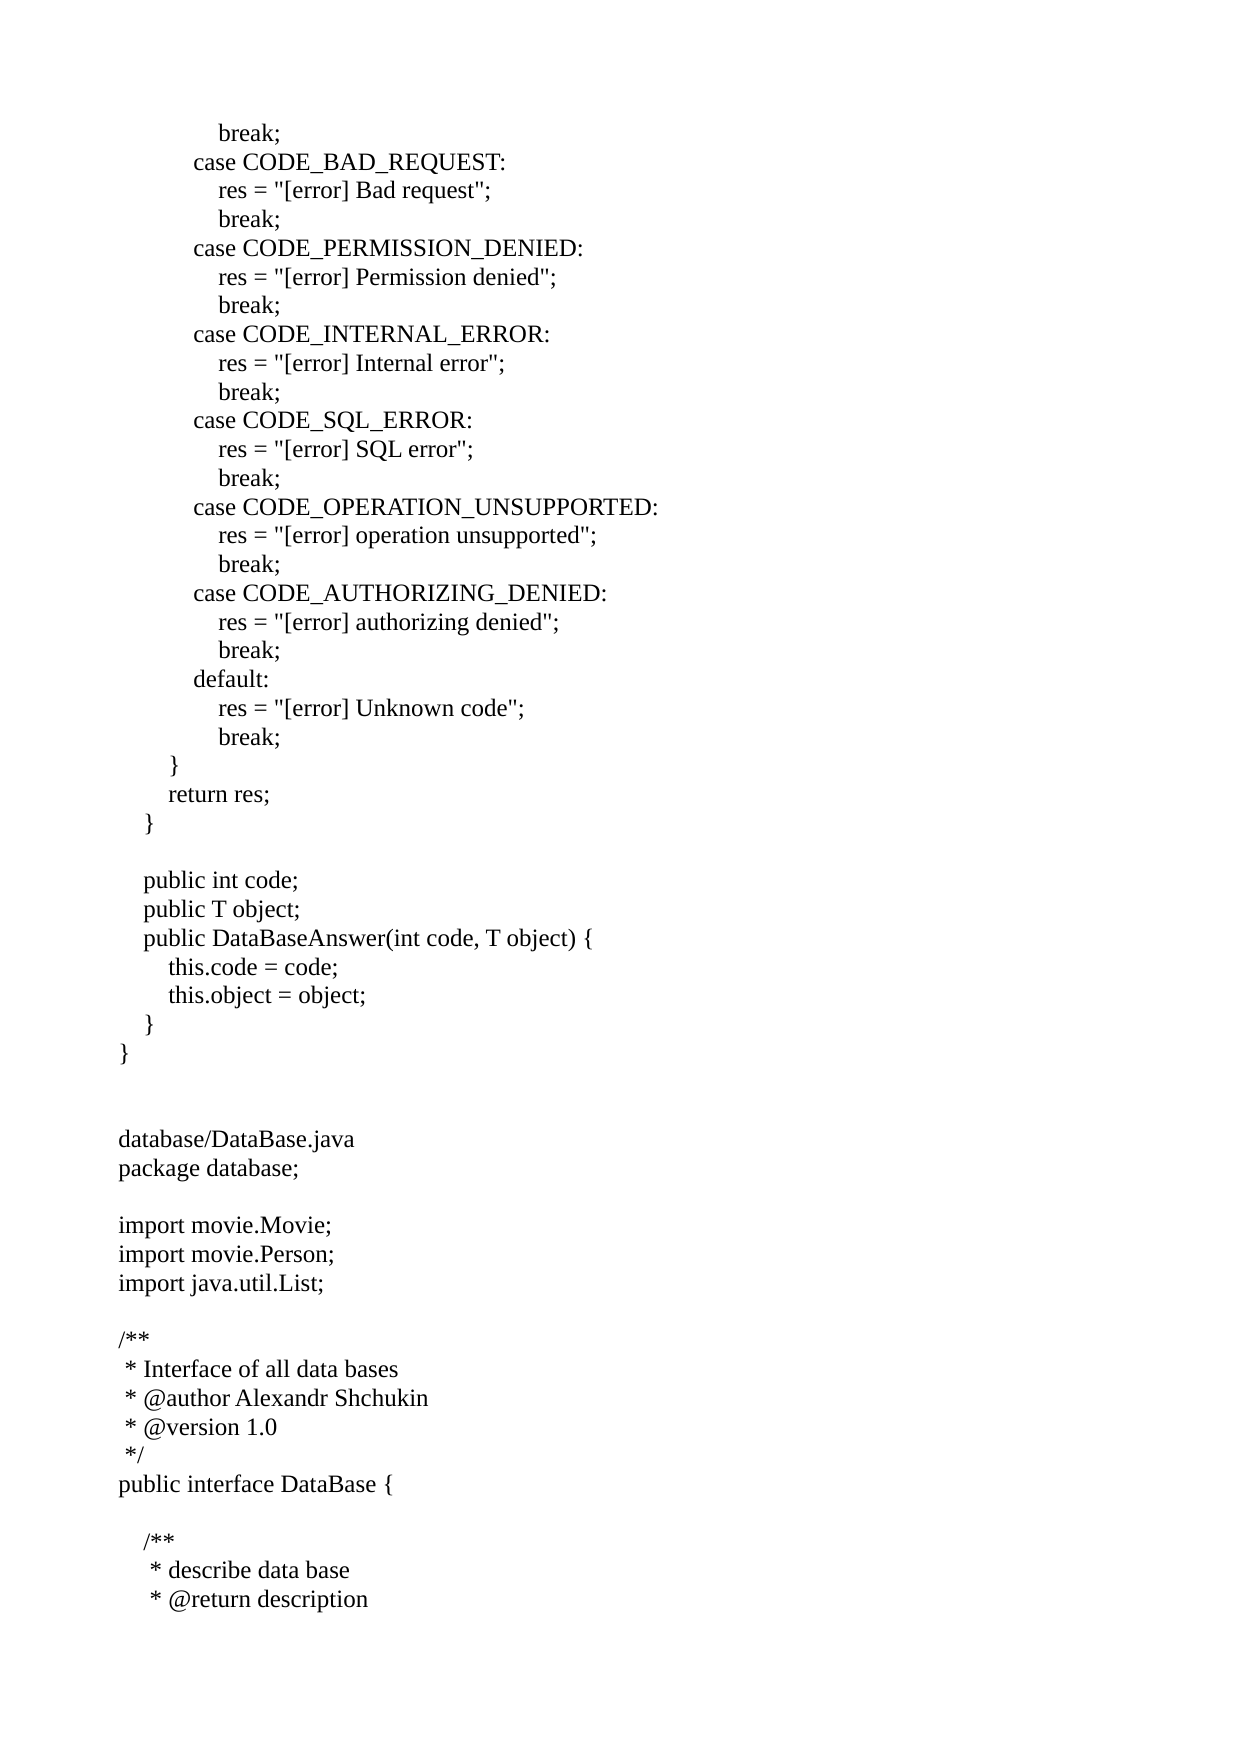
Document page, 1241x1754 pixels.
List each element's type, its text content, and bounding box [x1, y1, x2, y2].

text break; [118, 636, 1122, 664]
text break; [118, 722, 1122, 751]
text default: [118, 664, 1122, 693]
text /** [118, 1326, 1122, 1354]
text * @return description [118, 1584, 1122, 1613]
text break; [118, 204, 1122, 233]
text case CODE_OPERATION_UNSUPPORTED: [118, 492, 1122, 521]
text public T object; [118, 894, 1122, 923]
text } [118, 1038, 1122, 1067]
text * @version 1.0 [118, 1412, 1122, 1441]
text res = "[error] Bad request"; [118, 176, 1122, 204]
text database/DataBase.java [118, 1124, 1122, 1153]
text */ [118, 1441, 1122, 1469]
text case CODE_INTERNAL_ERROR: [118, 319, 1122, 348]
text break; [118, 291, 1122, 319]
text /** [118, 1527, 1122, 1556]
text public int code; [118, 866, 1122, 894]
text package database; [118, 1153, 1122, 1182]
text case CODE_BAD_REQUEST: [118, 147, 1122, 176]
text case CODE_AUTHORIZING_DENIED: [118, 578, 1122, 607]
text * @author Alexandr Shchukin [118, 1383, 1122, 1412]
text break; [118, 377, 1122, 406]
text res = "[error] Internal error"; [118, 348, 1122, 377]
text case CODE_SQL_ERROR: [118, 406, 1122, 434]
text res = "[error] SQL error"; [118, 434, 1122, 463]
text import java.util.List; [118, 1268, 1122, 1297]
text public interface DataBase { [118, 1469, 1122, 1498]
text } [118, 751, 1122, 779]
text public DataBaseAnswer(int code, T object) { [118, 923, 1122, 952]
text import movie.Movie; [118, 1211, 1122, 1239]
text * Interface of all data bases [118, 1354, 1122, 1383]
text res = "[error] authorizing denied"; [118, 607, 1122, 636]
text } [118, 1009, 1122, 1038]
text this.object = object; [118, 981, 1122, 1009]
text * describe data base [118, 1556, 1122, 1584]
text break; [118, 549, 1122, 578]
text } [118, 808, 1122, 837]
text import movie.Person; [118, 1239, 1122, 1268]
text break; [118, 463, 1122, 492]
text res = "[error] Unknown code"; [118, 693, 1122, 722]
text res = "[error] Permission denied"; [118, 262, 1122, 291]
text this.code = code; [118, 952, 1122, 981]
text res = "[error] operation unsupported"; [118, 521, 1122, 549]
text return res; [118, 779, 1122, 808]
text case CODE_PERMISSION_DENIED: [118, 233, 1122, 262]
text break; [118, 118, 1122, 147]
